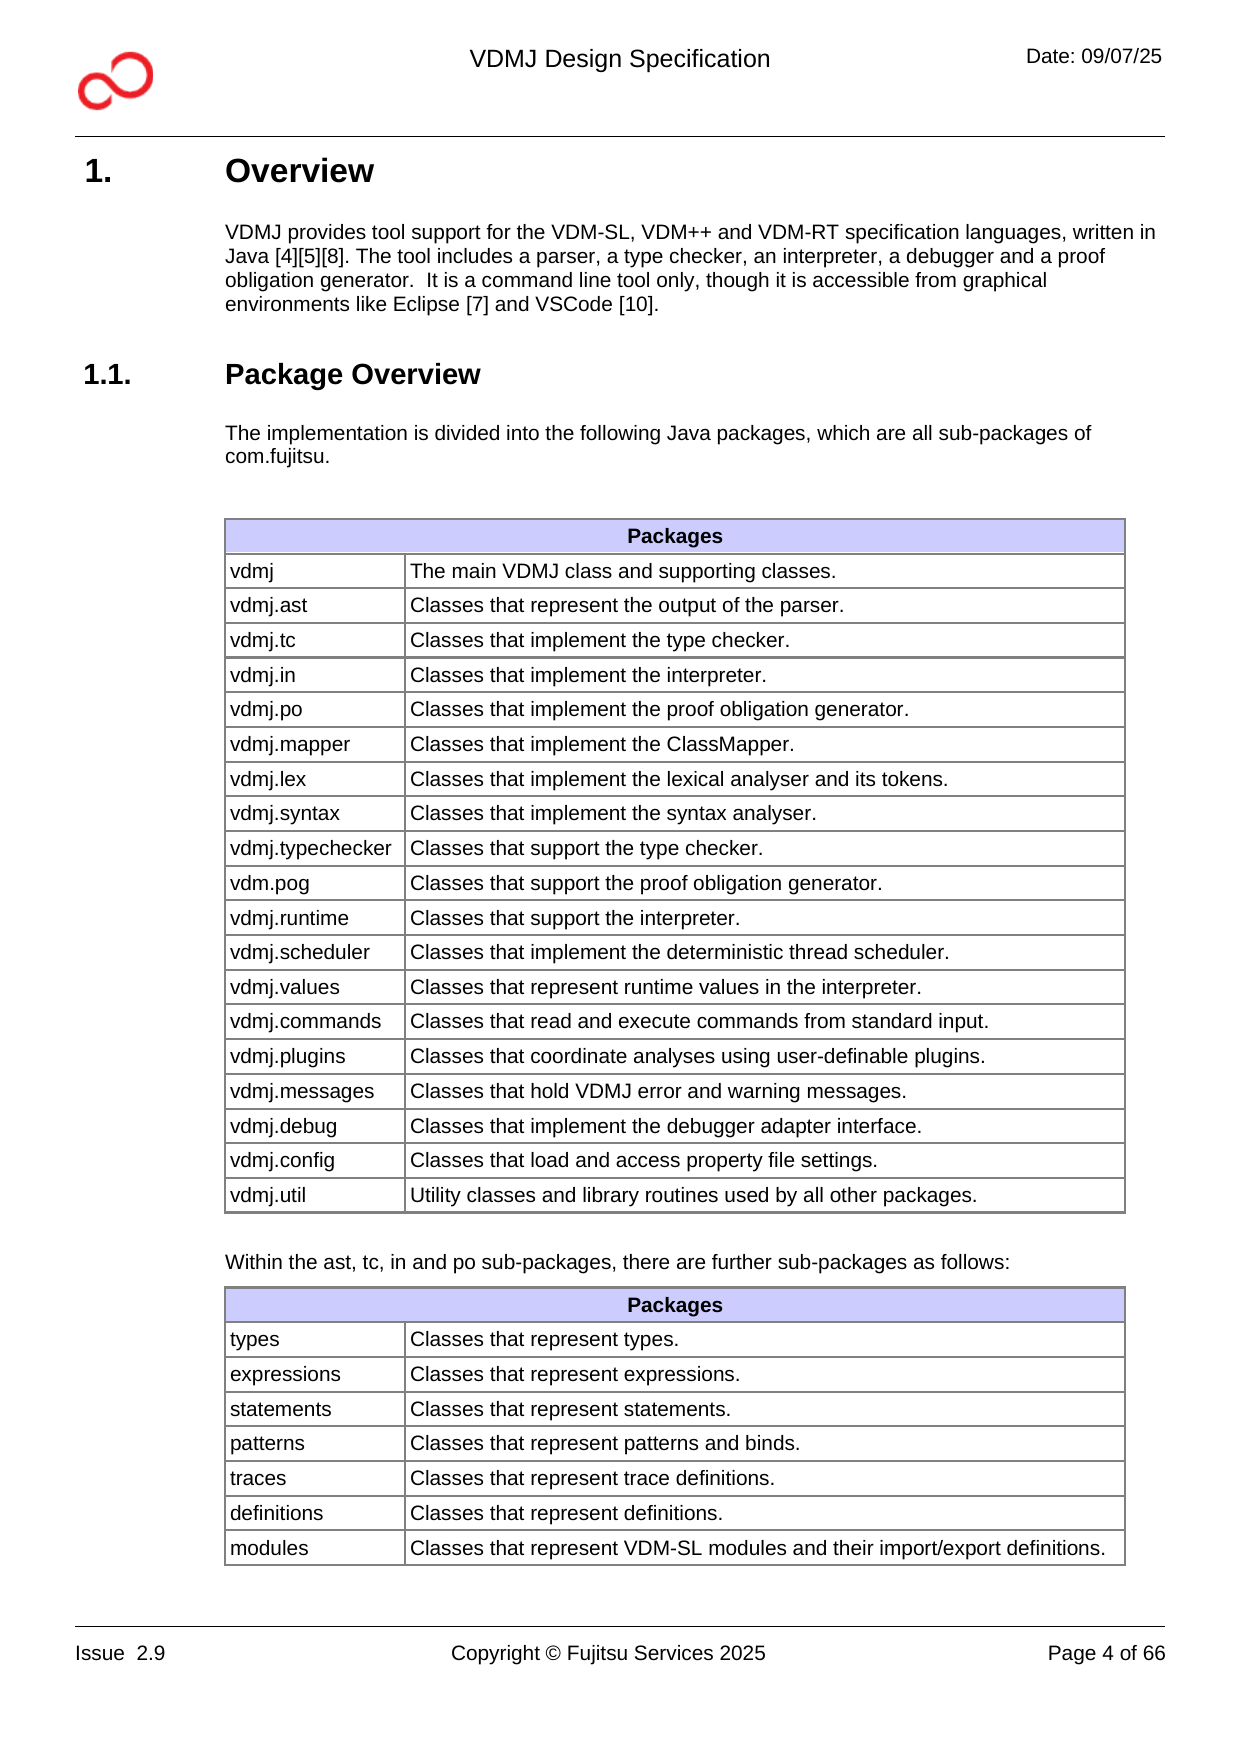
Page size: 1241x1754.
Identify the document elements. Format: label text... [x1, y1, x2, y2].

table_cell Classes that implement the type checker. [406, 624, 1124, 656]
table_cell Classes that read and execute commands from standard input. [406, 1005, 1124, 1038]
table_cell statements [226, 1393, 404, 1425]
table_cell Classes that represent statements. [406, 1393, 1124, 1425]
table_cell traces [226, 1462, 404, 1494]
table_cell expressions [226, 1358, 404, 1391]
table_cell Classes that represent the output of the parser. [406, 589, 1124, 622]
text Within the ast, tc, in and po sub-packages, there are further sub-packages as follows: [225, 1250, 1165, 1274]
table_cell vdmj.typechecker [226, 832, 404, 864]
table_header Packages [226, 520, 1124, 552]
table_cell vdmj.lex [226, 763, 404, 795]
table_cell The main VDMJ class and supporting classes. [406, 555, 1124, 587]
table_cell Classes that implement the syntax analyser. [406, 797, 1124, 830]
picture [78, 44, 153, 120]
table_header Packages [226, 1289, 1124, 1321]
table_cell vdmj [226, 555, 404, 587]
table_cell vdmj.in [226, 659, 404, 691]
table_cell Classes that hold VDMJ error and warning messages. [406, 1075, 1124, 1107]
table_cell vdmj.syntax [226, 797, 404, 830]
table_cell vdmj.ast [226, 589, 404, 622]
text The implementation is divided into the following Java packages, which are all sub-packages of com.fujitsu. [225, 421, 1165, 469]
table_cell Classes that implement the interpreter. [406, 659, 1124, 691]
table_cell vdmj.messages [226, 1075, 404, 1107]
table_cell vdmj.values [226, 971, 404, 1003]
table_cell Classes that represent types. [406, 1323, 1124, 1356]
table_cell Classes that implement the ClassMapper. [406, 728, 1124, 761]
subtitle Overview [75, 152, 1165, 190]
table_cell vdmj.runtime [226, 901, 404, 934]
table_cell Classes that coordinate analyses using user-definable plugins. [406, 1040, 1124, 1073]
table_cell vdmj.commands [226, 1005, 404, 1038]
table_cell vdmj.po [226, 693, 404, 726]
table_cell definitions [226, 1497, 404, 1529]
table_cell Classes that support the interpreter. [406, 901, 1124, 934]
table_cell vdmj.tc [226, 624, 404, 656]
table_cell Classes that load and access property file settings. [406, 1144, 1124, 1177]
table_cell vdmj.plugins [226, 1040, 404, 1073]
table_cell Classes that represent trace definitions. [406, 1462, 1124, 1494]
table_cell Classes that implement the proof obligation generator. [406, 693, 1124, 726]
table_cell patterns [226, 1427, 404, 1460]
text VDMJ provides tool support for the VDM-SL, VDM++ and VDM-RT specification languages, written in Java [4][5][8]. The tool includes a parser, a type checker, an interpreter, a debugger and a proof obligation generator. It is a command line tool only, though it is accessible from graphical environments like Eclipse [7] and VSCode [10]. [225, 220, 1165, 316]
table_cell vdmj.config [226, 1144, 404, 1177]
table_cell modules [226, 1531, 404, 1564]
table_cell Classes that represent runtime values in the interpreter. [406, 971, 1124, 1003]
table_cell Classes that represent definitions. [406, 1497, 1124, 1529]
table_cell types [226, 1323, 404, 1356]
table_cell vdmj.util [226, 1179, 404, 1211]
table_cell Classes that represent patterns and binds. [406, 1427, 1124, 1460]
table_cell vdmj.debug [226, 1110, 404, 1142]
table_cell Classes that implement the lexical analyser and its tokens. [406, 763, 1124, 795]
table_cell Classes that support the type checker. [406, 832, 1124, 864]
table_cell vdmj.mapper [226, 728, 404, 761]
table_cell Classes that represent VDM-SL modules and their import/export definitions. [406, 1531, 1124, 1564]
table_cell Utility classes and library routines used by all other packages. [406, 1179, 1124, 1211]
table_cell vdm.pog [226, 867, 404, 899]
subtitle Package Overview [75, 358, 1165, 391]
table_cell Classes that represent expressions. [406, 1358, 1124, 1391]
table_cell Classes that implement the debugger adapter interface. [406, 1110, 1124, 1142]
table_cell vdmj.scheduler [226, 936, 404, 969]
table_cell Classes that support the proof obligation generator. [406, 867, 1124, 899]
table_cell Classes that implement the deterministic thread scheduler. [406, 936, 1124, 969]
